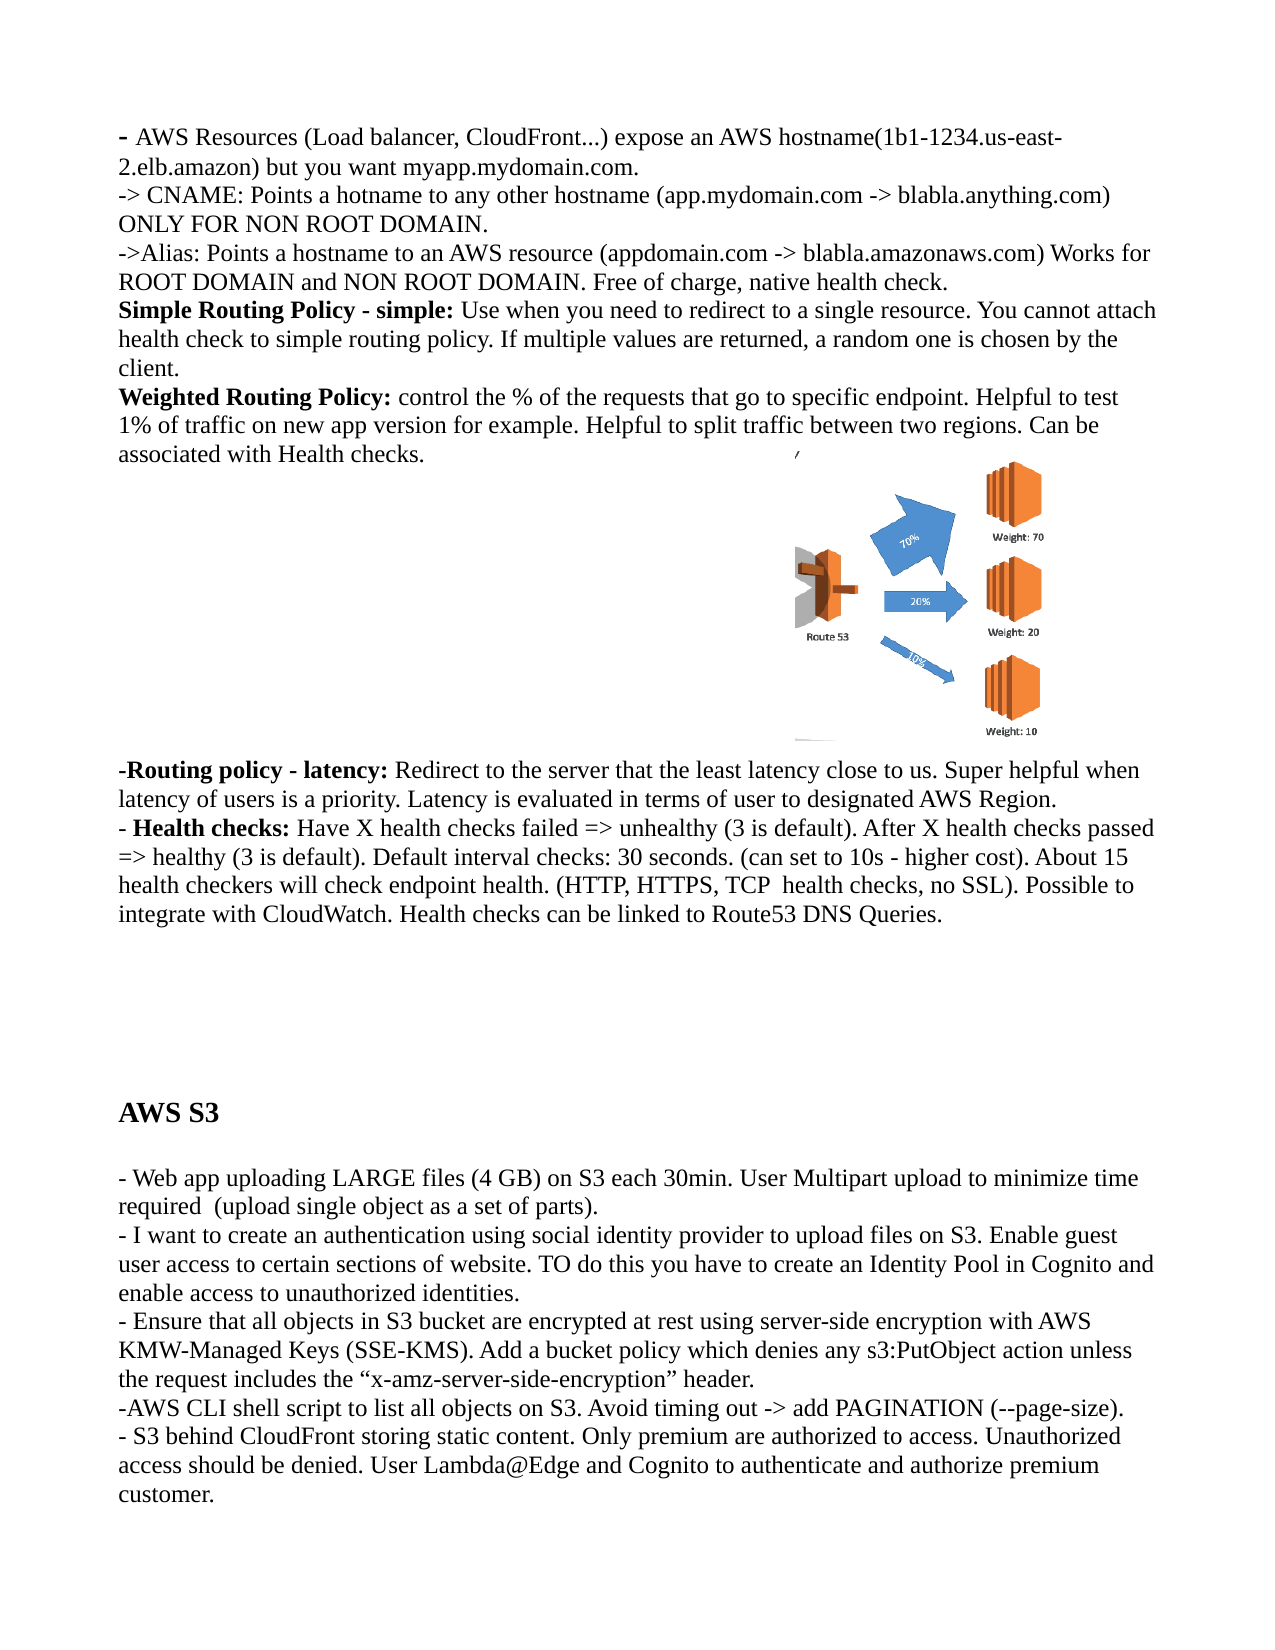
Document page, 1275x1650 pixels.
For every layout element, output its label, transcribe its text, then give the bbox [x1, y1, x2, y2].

picture [795, 451, 1046, 741]
text - I want to create an authentication using social identity provider to upload files on S3. Enable guest user access to certain sections of website. TO do this you have to create an Identity Pool in Cognito and enable access to unauthorized identities. [118, 1220, 1157, 1306]
text -> CNAME: Points a hotname to any other hostname (app.mydomain.com -> blabla.anything.com) ONLY FOR NON ROOT DOMAIN. [118, 180, 1157, 238]
text ->Alias: Points a hostname to an AWS resource (appdomain.com -> blabla.amazonaws.com) Works for ROOT DOMAIN and NON ROOT DOMAIN. Free of charge, native health check. [118, 238, 1157, 295]
text Weighted Routing Policy: control the % of the requests that go to specific endpoint. Helpful to test 1% of traffic on new app version for example. Helpful to split traffic between two regions. Can be associated with Health checks. [118, 382, 1157, 468]
text Simple Routing Policy - simple: Use when you need to redirect to a single resource. You cannot attach health check to simple routing policy. If multiple values are returned, a random one is chosen by the client. [118, 295, 1157, 382]
text - Health checks: Have X health checks failed => unhealthy (3 is default). After X health checks passed => healthy (3 is default). Default interval checks: 30 seconds. (can set to 10s - higher cost). About 15 health checkers will check endpoint health. (HTTP, HTTPS, TCP health checks, no SSL). Possible to integrate with CloudWatch. Health checks can be linked to Route53 DNS Queries. [118, 813, 1157, 928]
text - S3 behind CloudFront storing static content. Only premium are authorized to access. Unauthorized access should be denied. User Lambda@Edge and Cognito to authenticate and authorize premium customer. [118, 1421, 1157, 1508]
text - Ensure that all objects in S3 bucket are encrypted at rest using server-side encryption with AWS KMW-Managed Keys (SSE-KMS). Add a bucket policy which denies any s3:PutObject action unless the request includes the “x-amz-server-side-encryption” header. [118, 1306, 1157, 1393]
text - Web app uploading LARGE files (4 GB) on S3 each 30min. User Multipart upload to minimize time required (upload single object as a set of parts). [118, 1163, 1157, 1220]
text - AWS Resources (Load balancer, CloudFront...) expose an AWS hostname(1b1-1234.us-east-2.elb.amazon) but you want myapp.mydomain.com. [118, 118, 1157, 180]
text -AWS CLI shell script to list all objects on S3. Avoid timing out -> add PAGINATION (--page-size). [118, 1393, 1157, 1421]
text -Routing policy - latency: Redirect to the server that the least latency close to us. Super helpful when latency of users is a priority. Latency is evaluated in terms of user to designated AWS Region. [118, 755, 1157, 813]
text AWS S3 [118, 1096, 1157, 1129]
